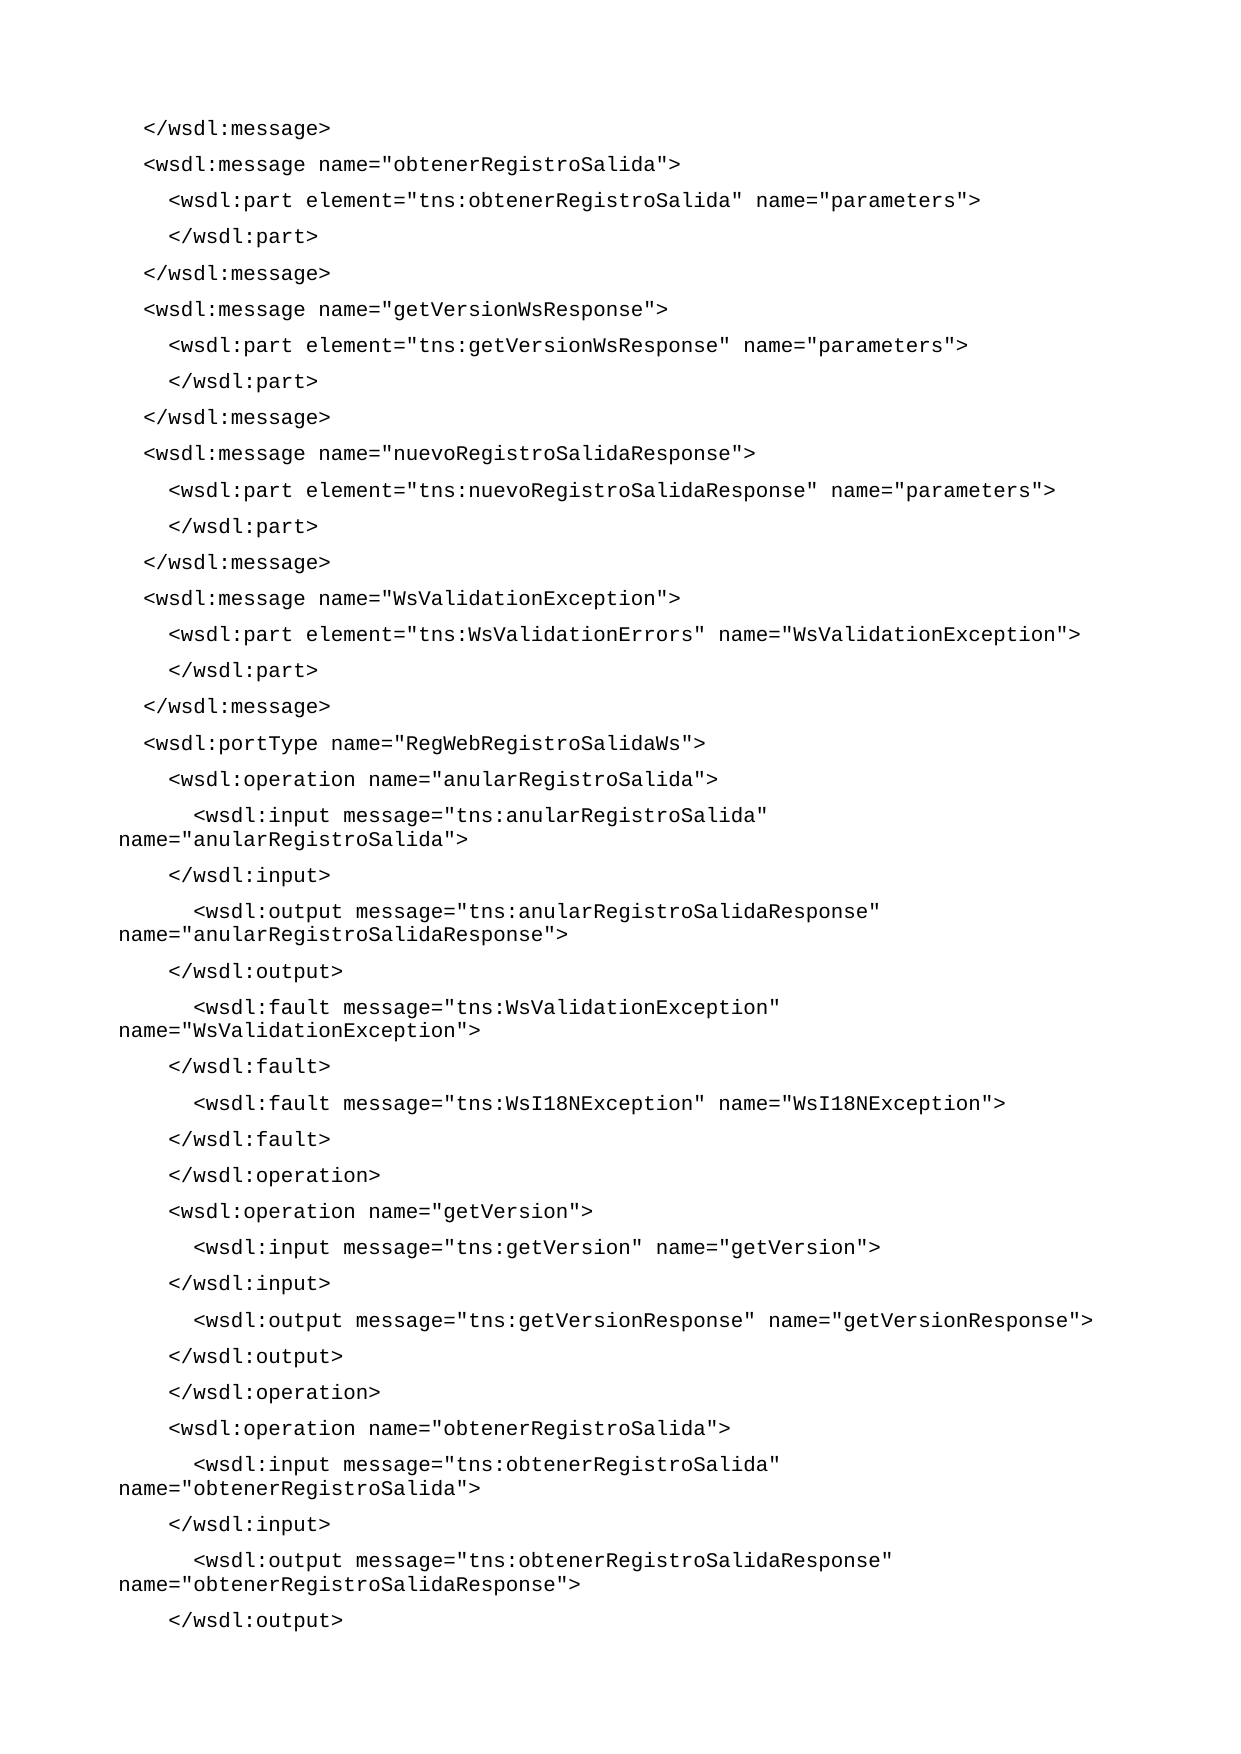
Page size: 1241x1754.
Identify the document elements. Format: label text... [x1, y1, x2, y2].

text <wsdl:output message="tns:anularRegistroSalidaResponse" name="anularRegistroSalidaResponse"> [118, 901, 1122, 948]
text </wsdl:fault> [118, 1129, 1122, 1152]
text </wsdl:output> [118, 1346, 1122, 1369]
text </wsdl:part> [118, 516, 1122, 539]
text <wsdl:message name="WsValidationException"> [118, 588, 1122, 612]
text </wsdl:part> [118, 371, 1122, 395]
text <wsdl:operation name="anularRegistroSalida"> [118, 769, 1122, 792]
text <wsdl:part element="tns:obtenerRegistroSalida" name="parameters"> [118, 190, 1122, 214]
text </wsdl:operation> [118, 1165, 1122, 1189]
text <wsdl:operation name="getVersion"> [118, 1201, 1122, 1225]
text <wsdl:part element="tns:nuevoRegistroSalidaResponse" name="parameters"> [118, 479, 1122, 503]
text <wsdl:message name="getVersionWsResponse"> [118, 299, 1122, 322]
text </wsdl:part> [118, 227, 1122, 250]
text </wsdl:part> [118, 660, 1122, 684]
text </wsdl:fault> [118, 1057, 1122, 1080]
text </wsdl:message> [118, 263, 1122, 286]
text </wsdl:input> [118, 1514, 1122, 1538]
text </wsdl:output> [118, 961, 1122, 984]
text <wsdl:fault message="tns:WsI18NException" name="WsI18NException"> [118, 1093, 1122, 1116]
text </wsdl:input> [118, 865, 1122, 888]
text <wsdl:part element="tns:WsValidationErrors" name="WsValidationException"> [118, 624, 1122, 648]
text <wsdl:input message="tns:anularRegistroSalida" name="anularRegistroSalida"> [118, 805, 1122, 852]
text <wsdl:part element="tns:getVersionWsResponse" name="parameters"> [118, 335, 1122, 359]
text <wsdl:operation name="obtenerRegistroSalida"> [118, 1418, 1122, 1442]
text </wsdl:operation> [118, 1382, 1122, 1406]
text </wsdl:message> [118, 696, 1122, 720]
text <wsdl:message name="nuevoRegistroSalidaResponse"> [118, 443, 1122, 467]
text </wsdl:message> [118, 552, 1122, 576]
text </wsdl:message> [118, 407, 1122, 431]
text <wsdl:fault message="tns:WsValidationException" name="WsValidationException"> [118, 997, 1122, 1044]
text <wsdl:message name="obtenerRegistroSalida"> [118, 154, 1122, 178]
text <wsdl:input message="tns:getVersion" name="getVersion"> [118, 1237, 1122, 1261]
text <wsdl:output message="tns:obtenerRegistroSalidaResponse" name="obtenerRegistroSalidaResponse"> [118, 1550, 1122, 1597]
text </wsdl:input> [118, 1273, 1122, 1297]
text </wsdl:message> [118, 118, 1122, 142]
text <wsdl:portType name="RegWebRegistroSalidaWs"> [118, 733, 1122, 756]
text <wsdl:output message="tns:getVersionResponse" name="getVersionResponse"> [118, 1309, 1122, 1333]
text <wsdl:input message="tns:obtenerRegistroSalida" name="obtenerRegistroSalida"> [118, 1454, 1122, 1501]
text </wsdl:output> [118, 1610, 1122, 1633]
